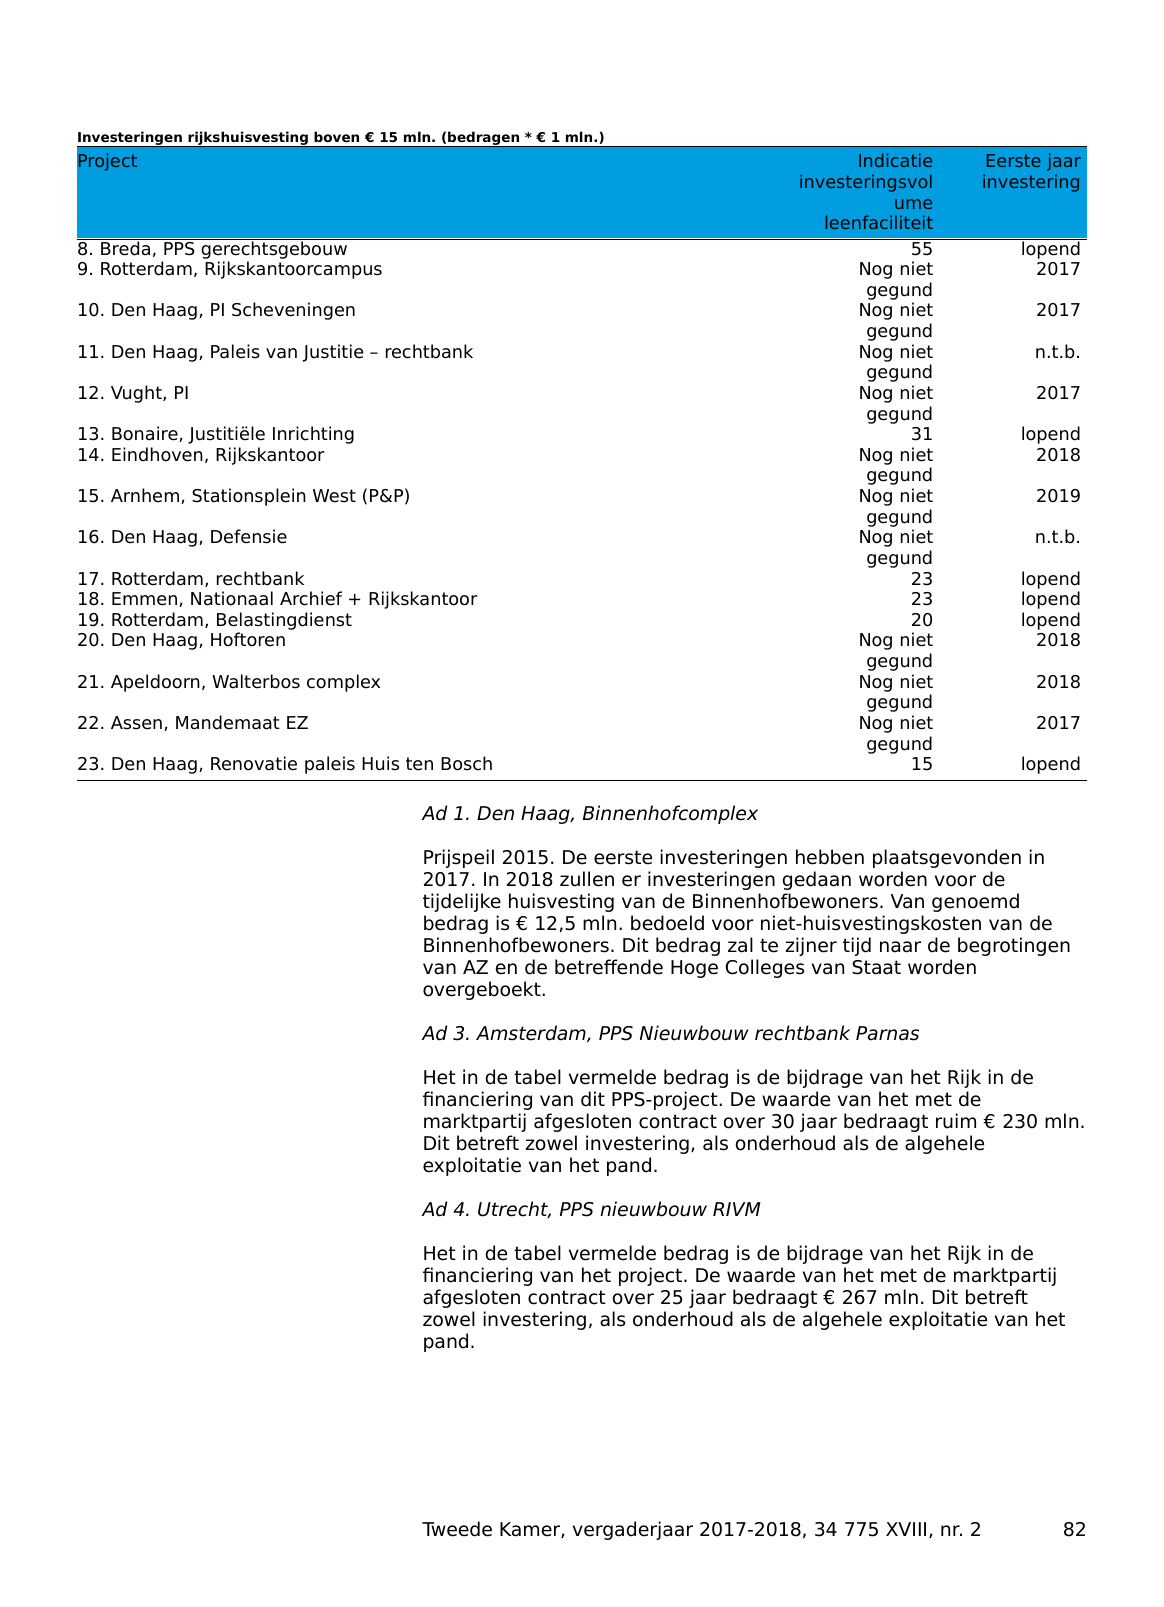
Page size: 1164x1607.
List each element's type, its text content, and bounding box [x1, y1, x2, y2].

table_cell 2017 [939, 259, 1087, 300]
table_cell 20. Den Haag, Hoftoren [77, 630, 791, 672]
table_cell lopend [939, 240, 1087, 259]
table_cell Nog niet gegund [791, 630, 939, 672]
table_cell Project [77, 147, 791, 238]
table_header Investeringen rijkshuisvesting boven € 15 mln. (bedragen * € 1 mln.) [77, 130, 1087, 146]
table_cell 2018 [939, 445, 1087, 486]
text Prijspeil 2015. De eerste investeringen hebben plaatsgevonden in 2017. In 2018 zullen er investeringen gedaan worden voor de tijdelijke huisvesting van de Binnenhofbewoners. Van genoemd bedrag is € 12,5 mln. bedoeld voor niet-huisvestingskosten van de Binnenhofbewoners. Dit bedrag zal te zijner tijd naar de begrotingen van AZ en de betreffende Hoge Colleges van Staat worden overgeboekt. [422, 847, 1087, 1001]
table_cell 2017 [939, 300, 1087, 342]
table_cell Nog niet gegund [791, 383, 939, 424]
table_cell 21. Apeldoorn, Walterbos complex [77, 672, 791, 713]
table_cell 2018 [939, 630, 1087, 672]
table_cell 19. Rotterdam, Belastingdienst [77, 610, 791, 630]
table_cell Nog niet gegund [791, 445, 939, 486]
table_cell 55 [791, 240, 939, 259]
text Het in de tabel vermelde bedrag is de bijdrage van het Rijk in de financiering van het project. De waarde van het met de marktpartij afgesloten contract over 25 jaar bedraagt € 267 mln. Dit betreft zowel investering, als onderhoud als de algehele exploitatie van het pand. [422, 1243, 1087, 1353]
table_cell 10. Den Haag, PI Scheveningen [77, 300, 791, 342]
table_cell 12. Vught, PI [77, 383, 791, 424]
table_cell lopend [939, 424, 1087, 445]
table_cell Nog niet gegund [791, 713, 939, 754]
table_cell Indicatie investeringsvolume leenfaciliteit [791, 147, 939, 238]
table_cell Nog niet gegund [791, 300, 939, 342]
table_cell Nog niet gegund [791, 259, 939, 300]
table_cell 8. Breda, PPS gerechtsgebouw [77, 240, 791, 259]
table_cell lopend [939, 589, 1087, 610]
table_cell 23 [791, 569, 939, 589]
table_cell 11. Den Haag, Paleis van Justitie – rechtbank [77, 342, 791, 383]
table_cell 23 [791, 589, 939, 610]
table_cell 2019 [939, 486, 1087, 527]
table_cell 18. Emmen, Nationaal Archief + Rijkskantoor [77, 589, 791, 610]
table_cell lopend [939, 569, 1087, 589]
table_cell n.t.b. [939, 527, 1087, 568]
table_cell 2018 [939, 672, 1087, 713]
table_cell 16. Den Haag, Defensie [77, 527, 791, 568]
table_cell 31 [791, 424, 939, 445]
table_cell 23. Den Haag, Renovatie paleis Huis ten Bosch [77, 754, 791, 779]
table_cell Nog niet gegund [791, 342, 939, 383]
table_cell 20 [791, 610, 939, 630]
table_cell 9. Rotterdam, Rijkskantoorcampus [77, 259, 791, 300]
text Het in de tabel vermelde bedrag is de bijdrage van het Rijk in de financiering van dit PPS-project. De waarde van het met de marktpartij afgesloten contract over 30 jaar bedraagt ruim € 230 mln. Dit betreft zowel investering, als onderhoud als de algehele exploitatie van het pand. [422, 1067, 1087, 1177]
table_cell 14. Eindhoven, Rijkskantoor [77, 445, 791, 486]
table_cell Nog niet gegund [791, 527, 939, 568]
table_cell 15 [791, 754, 939, 779]
subtitle Ad 1. Den Haag, Binnenhofcomplex [422, 803, 1087, 825]
table_cell Nog niet gegund [791, 672, 939, 713]
table_cell n.t.b. [939, 342, 1087, 383]
table_cell 2017 [939, 383, 1087, 424]
table_cell 15. Arnhem, Stationsplein West (P&P) [77, 486, 791, 527]
table_cell lopend [939, 610, 1087, 630]
table_cell 22. Assen, Mandemaat EZ [77, 713, 791, 754]
subtitle Ad 4. Utrecht, PPS nieuwbouw RIVM [422, 1199, 1087, 1221]
table_cell 2017 [939, 713, 1087, 754]
subtitle Ad 3. Amsterdam, PPS Nieuwbouw rechtbank Parnas [422, 1023, 1087, 1045]
table_cell lopend [939, 754, 1087, 779]
table_cell Eerste jaar investering [939, 147, 1087, 238]
table_cell 17. Rotterdam, rechtbank [77, 569, 791, 589]
table_cell Nog niet gegund [791, 486, 939, 527]
table_cell 13. Bonaire, Justitiële Inrichting [77, 424, 791, 445]
